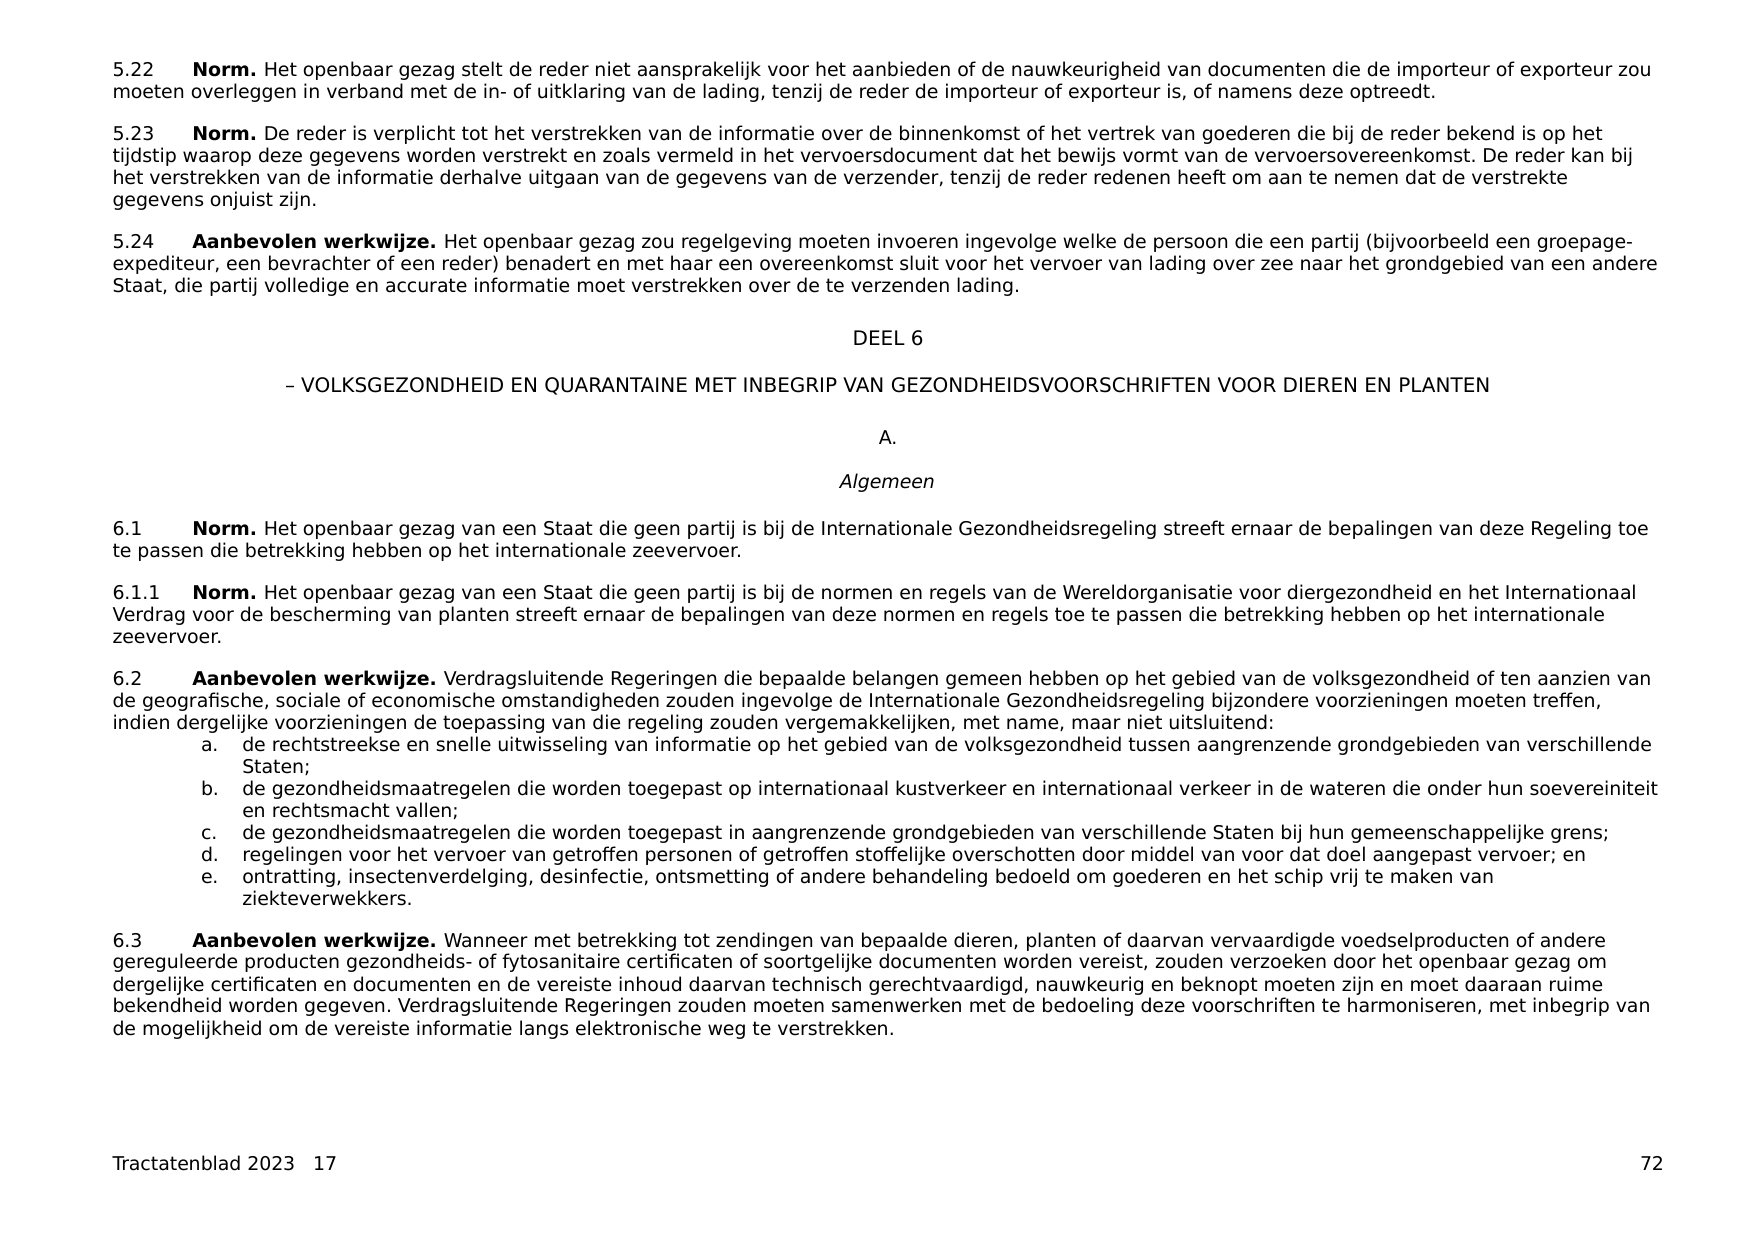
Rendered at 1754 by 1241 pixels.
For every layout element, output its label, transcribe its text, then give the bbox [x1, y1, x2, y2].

text a. de rechtstreekse en snelle uitwisseling van informatie op het gebied van de volksgezondheid tussen aangrenzende grondgebieden van verschillende Staten; [201, 734, 1664, 778]
text 5.24 Aanbevolen werkwijze. Het openbaar gezag zou regelgeving moeten invoeren ingevolge welke de persoon die een partij (bijvoorbeeld een groepage-expediteur, een bevrachter of een reder) benadert en met haar een overeenkomst sluit voor het vervoer van lading over zee naar het grondgebied van een andere Staat, die partij volledige en accurate informatie moet verstrekken over de te verzenden lading. [112, 231, 1664, 297]
text 6.2 Aanbevolen werkwijze. Verdragsluitende Regeringen die bepaalde belangen gemeen hebben op het gebied van de volksgezondheid of ten aanzien van de geografische, sociale of economische omstandigheden zouden ingevolge de Internationale Gezondheidsregeling bijzondere voorzieningen moeten treffen, indien dergelijke voorzieningen de toepassing van die regeling zouden vergemakkelijken, met name, maar niet uitsluitend: [112, 668, 1664, 734]
text b. de gezondheidsmaatregelen die worden toegepast op internationaal kustverkeer en internationaal verkeer in de wateren die onder hun soevereiniteit en rechtsmacht vallen; [201, 778, 1664, 822]
text 6.1 Norm. Het openbaar gezag van een Staat die geen partij is bij de Internationale Gezondheidsregeling streeft ernaar de bepalingen van deze Regeling toe te passen die betrekking hebben op het internationale zeevervoer. [112, 518, 1664, 562]
subtitle A. Algemeen [112, 427, 1664, 493]
text 5.23 Norm. De reder is verplicht tot het verstrekken van de informatie over de binnenkomst of het vertrek van goederen die bij de reder bekend is op het tijdstip waarop deze gegevens worden verstrekt en zoals vermeld in het vervoersdocument dat het bewijs vormt van de vervoersovereenkomst. De reder kan bij het verstrekken van de informatie derhalve uitgaan van de gegevens van de verzender, tenzij de reder redenen heeft om aan te nemen dat de verstrekte gegevens onjuist zijn. [112, 123, 1664, 211]
text 5.22 Norm. Het openbaar gezag stelt de reder niet aansprakelijk voor het aanbieden of de nauwkeurigheid van documenten die de importeur of exporteur zou moeten overleggen in verband met de in- of uitklaring van de lading, tenzij de reder de importeur of exporteur is, of namens deze optreedt. [112, 59, 1664, 103]
text d. regelingen voor het vervoer van getroffen personen of getroffen stoffelijke overschotten door middel van voor dat doel aangepast vervoer; en [201, 843, 1664, 866]
text 6.3 Aanbevolen werkwijze. Wanneer met betrekking tot zendingen van bepaalde dieren, planten of daarvan vervaardigde voedselproducten of andere gereguleerde producten gezondheids- of fytosanitaire certificaten of soortgelijke documenten worden vereist, zouden verzoeken door het openbaar gezag om dergelijke certificaten en documenten en de vereiste inhoud daarvan technisch gerechtvaardigd, nauwkeurig en beknopt moeten zijn en moet daaraan ruime bekendheid worden gegeven. Verdragsluitende Regeringen zouden moeten samenwerken met de bedoeling deze voorschriften te harmoniseren, met inbegrip van de mogelijkheid om de vereiste informatie langs elektronische weg te verstrekken. [112, 929, 1664, 1039]
text c. de gezondheidsmaatregelen die worden toegepast in aangrenzende grondgebieden van verschillende Staten bij hun gemeenschappelijke grens; [201, 822, 1664, 843]
text e. ontratting, insectenverdelging, desinfectie, ontsmetting of andere behandeling bedoeld om goederen en het schip vrij te maken van ziekteverwekkers. [201, 866, 1664, 909]
subtitle DEEL 6 – VOLKSGEZONDHEID EN QUARANTAINE MET INBEGRIP VAN GEZONDHEIDSVOORSCHRIFTEN VOOR DIEREN EN PLANTEN [112, 327, 1664, 397]
text 6.1.1 Norm. Het openbaar gezag van een Staat die geen partij is bij de normen en regels van de Wereldorganisatie voor diergezondheid en het Internationaal Verdrag voor de bescherming van planten streeft ernaar de bepalingen van deze normen en regels toe te passen die betrekking hebben op het internationale zeevervoer. [112, 582, 1664, 648]
